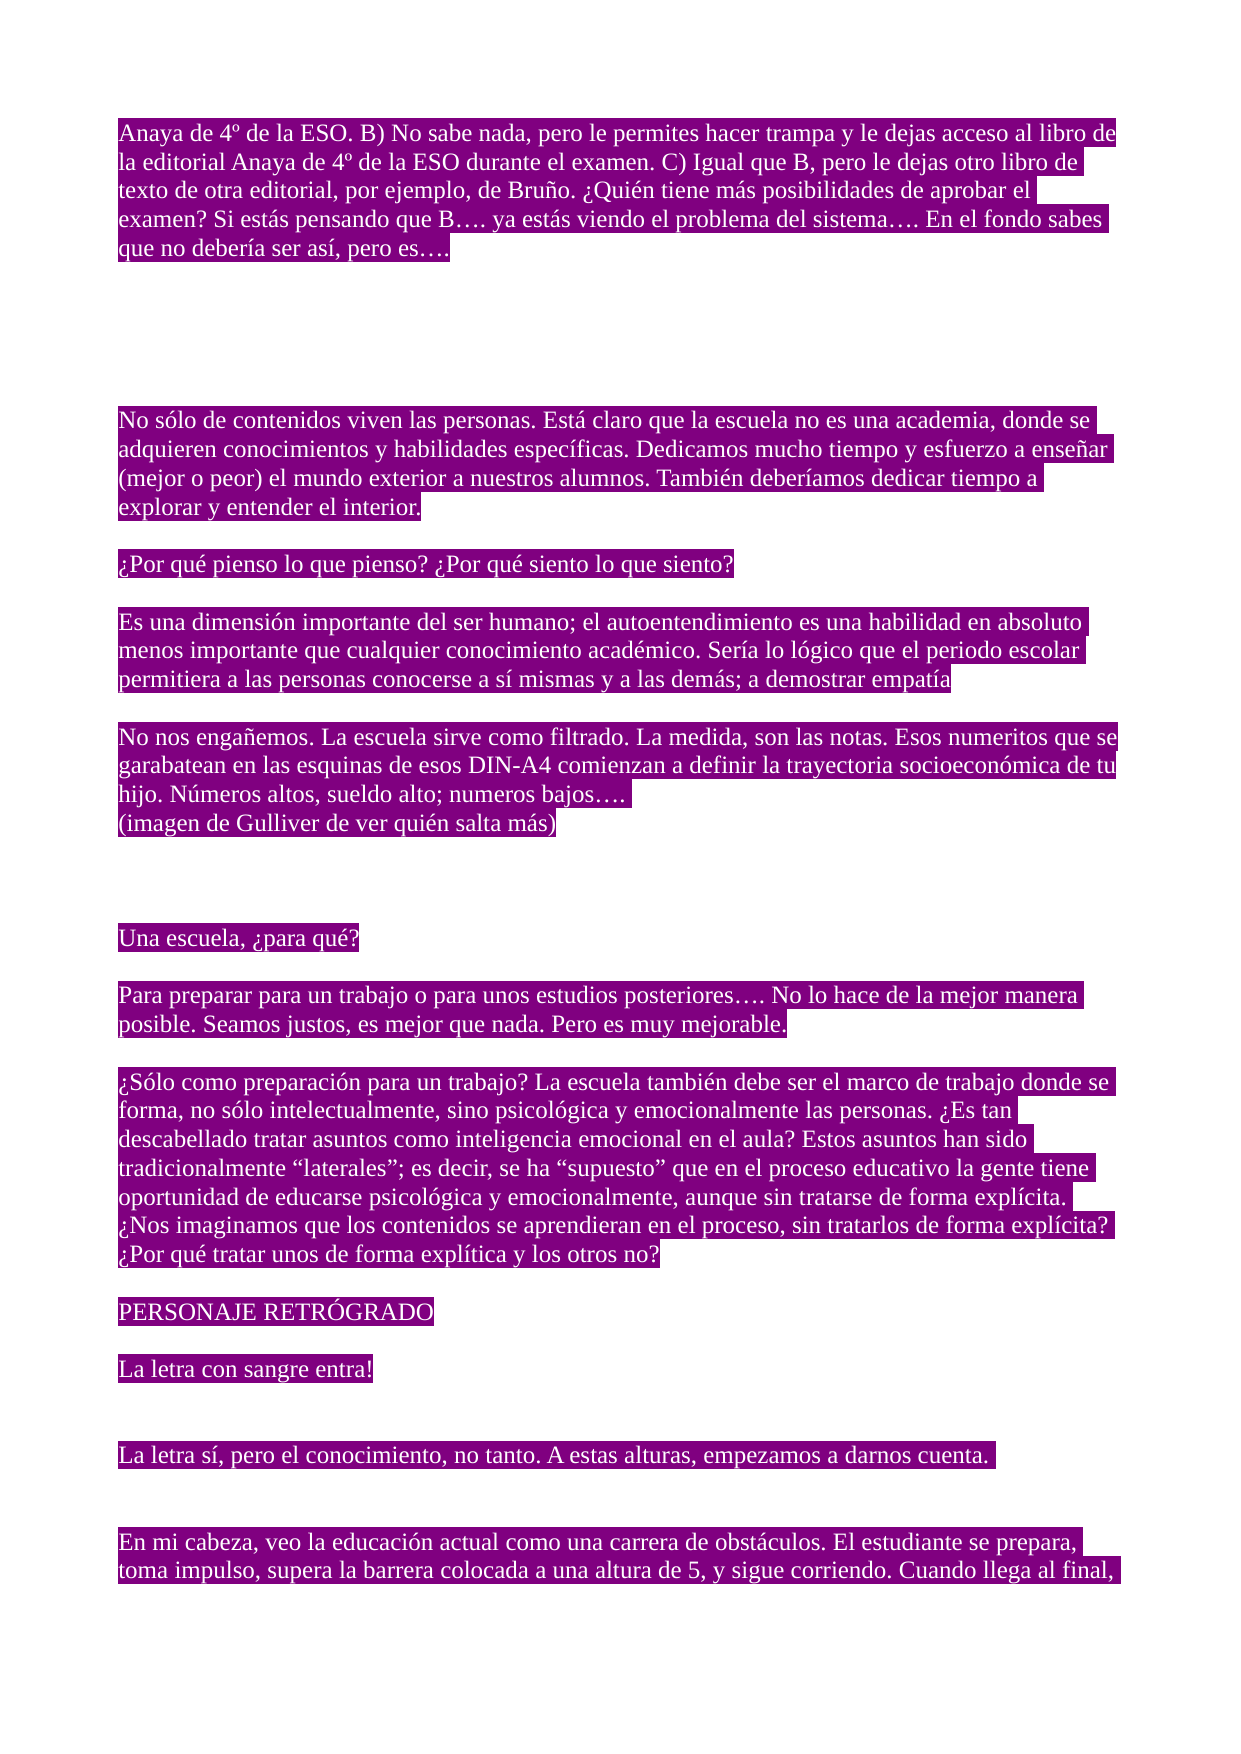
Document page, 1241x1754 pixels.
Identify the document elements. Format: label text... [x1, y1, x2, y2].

text En mi cabeza, veo la educación actual como una carrera de obstáculos. El estudiante se prepara, toma impulso, supera la barrera colocada a una altura de 5, y sigue corriendo. Cuando llega al final, [118, 1527, 1122, 1584]
text ¿Por qué pienso lo que pienso? ¿Por qué siento lo que siento? [118, 549, 1122, 578]
text Una escuela, ¿para qué? [118, 923, 1122, 952]
text Anaya de 4º de la ESO. B) No sabe nada, pero le permites hacer trampa y le dejas acceso al libro de la editorial Anaya de 4º de la ESO durante el examen. C) Igual que B, pero le dejas otro libro de texto de otra editorial, por ejemplo, de Bruño. ¿Quién tiene más posibilidades de aprobar el examen? Si estás pensando que B…. ya estás viendo el problema del sistema…. En el fondo sabes que no debería ser así, pero es…. [118, 118, 1122, 262]
text La letra con sangre entra! [118, 1354, 1122, 1383]
text PERSONAJE RETRÓGRADO [118, 1297, 1122, 1326]
text La letra sí, pero el conocimiento, no tanto. A estas alturas, empezamos a darnos cuenta. [118, 1441, 1122, 1469]
text ¿Sólo como preparación para un trabajo? La escuela también debe ser el marco de trabajo donde se forma, no sólo intelectualmente, sino psicológica y emocionalmente las personas. ¿Es tan descabellado tratar asuntos como inteligencia emocional en el aula? Estos asuntos han sido tradicionalmente “laterales”; es decir, se ha “supuesto” que en el proceso educativo la gente tiene oportunidad de educarse psicológica y emocionalmente, aunque sin tratarse de forma explícita. ¿Nos imaginamos que los contenidos se aprendieran en el proceso, sin tratarlos de forma explícita? ¿Por qué tratar unos de forma explítica y los otros no? [118, 1067, 1122, 1268]
text Para preparar para un trabajo o para unos estudios posteriores…. No lo hace de la mejor manera posible. Seamos justos, es mejor que nada. Pero es muy mejorable. [118, 981, 1122, 1038]
text No sólo de contenidos viven las personas. Está claro que la escuela no es una academia, donde se adquieren conocimientos y habilidades específicas. Dedicamos mucho tiempo y esfuerzo a enseñar (mejor o peor) el mundo exterior a nuestros alumnos. También deberíamos dedicar tiempo a explorar y entender el interior. [118, 406, 1122, 521]
text (imagen de Gulliver de ver quién salta más) [118, 808, 1122, 837]
text No nos engañemos. La escuela sirve como filtrado. La medida, son las notas. Esos numeritos que se garabatean en las esquinas de esos DIN-A4 comienzan a definir la trayectoria socioeconómica de tu hijo. Números altos, sueldo alto; numeros bajos…. [118, 722, 1122, 808]
text Es una dimensión importante del ser humano; el autoentendimiento es una habilidad en absoluto menos importante que cualquier conocimiento académico. Sería lo lógico que el periodo escolar permitiera a las personas conocerse a sí mismas y a las demás; a demostrar empatía [118, 607, 1122, 693]
